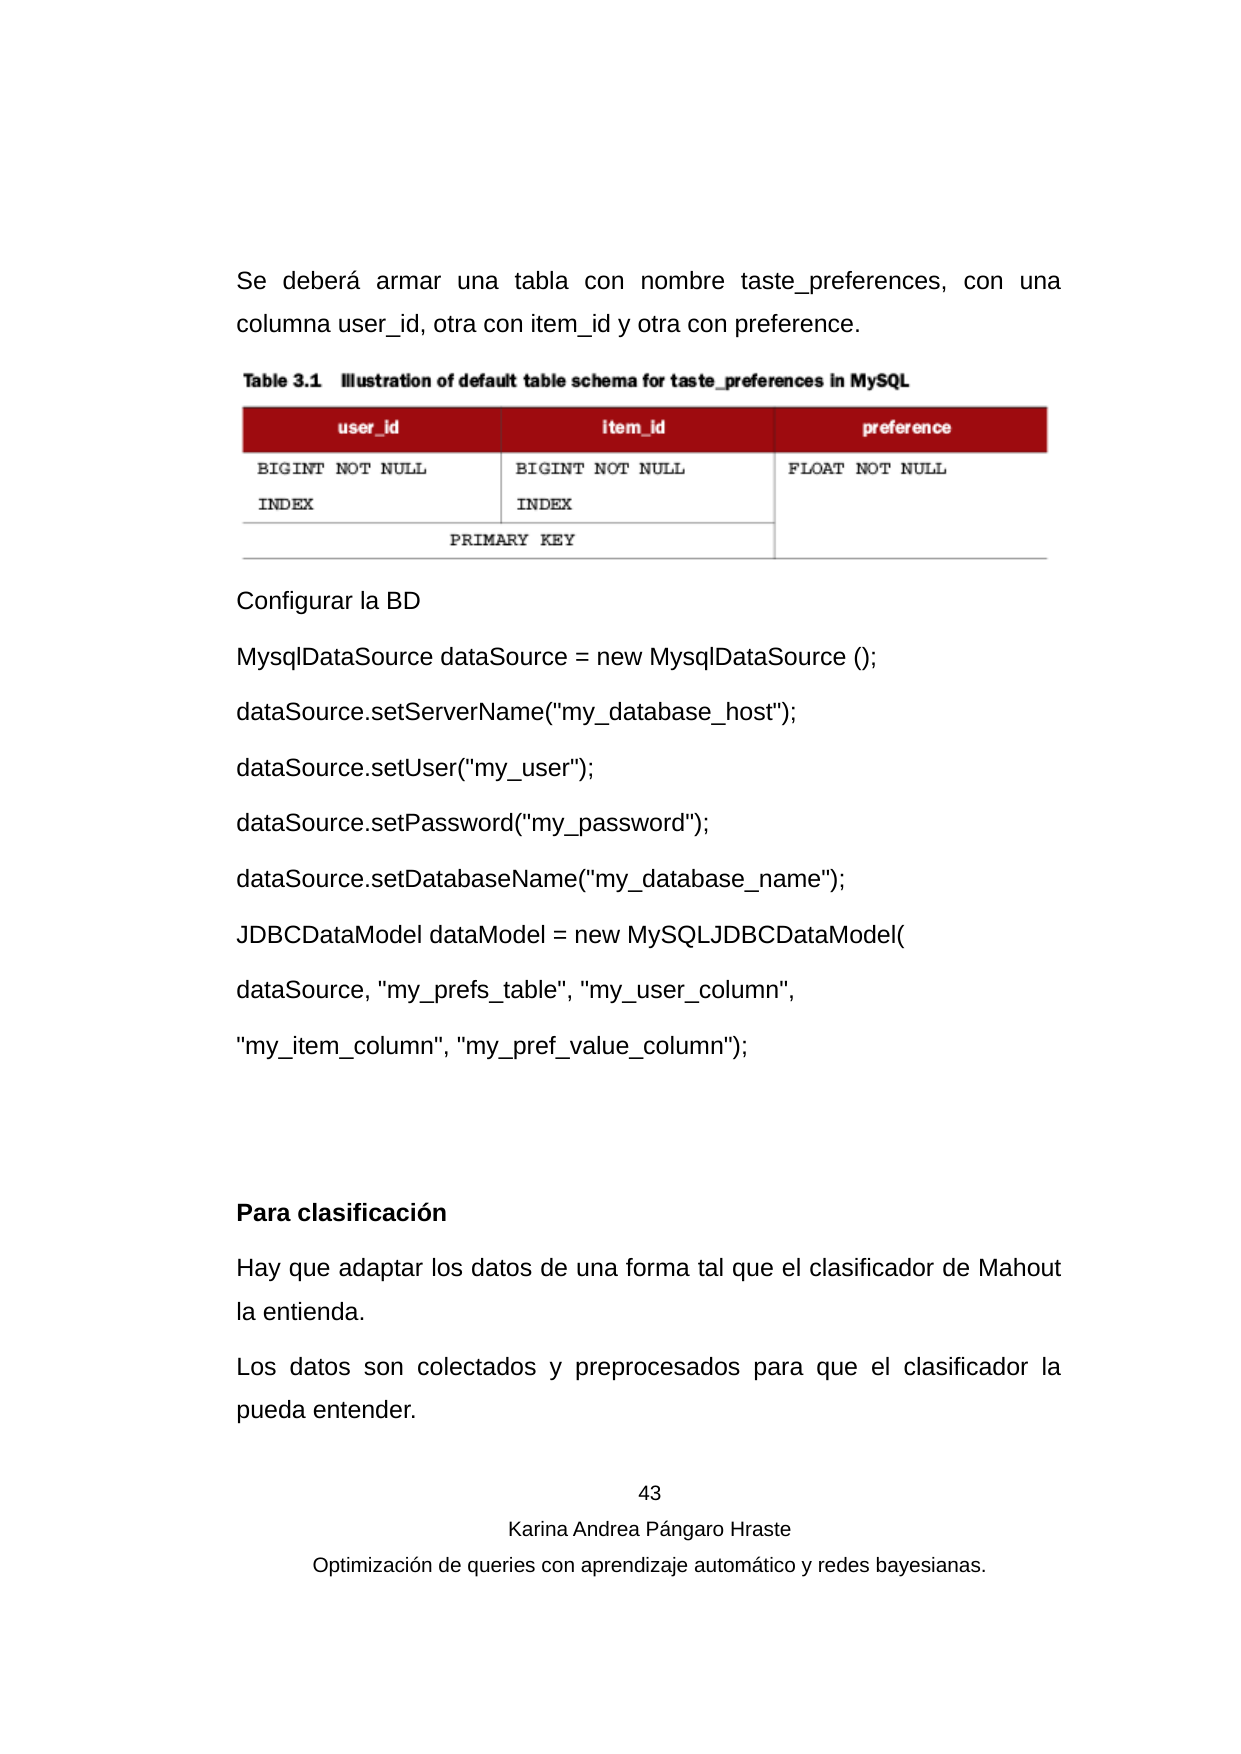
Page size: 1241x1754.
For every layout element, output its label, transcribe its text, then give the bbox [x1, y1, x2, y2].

text dataSource.setServerName("my_database_host"); [236, 697, 1063, 726]
text dataSource.setPassword("my_password"); [236, 808, 1063, 837]
text "my_item_column", "my_pref_value_column"); [236, 1031, 1063, 1059]
text dataSource.setUser("my_user"); [236, 753, 1063, 781]
text JDBCDataModel dataModel = new MySQLJDBCDataModel( [236, 919, 1063, 948]
text Para clasificación [236, 1198, 1063, 1226]
text Se deberá armar una tabla con nombre taste_preferences, con una columna user_id, otra con item_id y otra con preference. [236, 266, 1063, 338]
picture [236, 364, 1063, 572]
text MysqlDataSource dataSource = new MysqlDataSource (); [236, 641, 1063, 670]
text dataSource.setDatabaseName("my_database_name"); [236, 864, 1063, 893]
text Configurar la BD [236, 572, 1063, 614]
text Hay que adaptar los datos de una forma tal que el clasificador de Mahout la entienda. [236, 1253, 1063, 1325]
text dataSource, "my_prefs_table", "my_user_column", [236, 975, 1063, 1004]
text Los datos son colectados y preprocesados para que el clasificador la pueda entender. [236, 1352, 1063, 1424]
